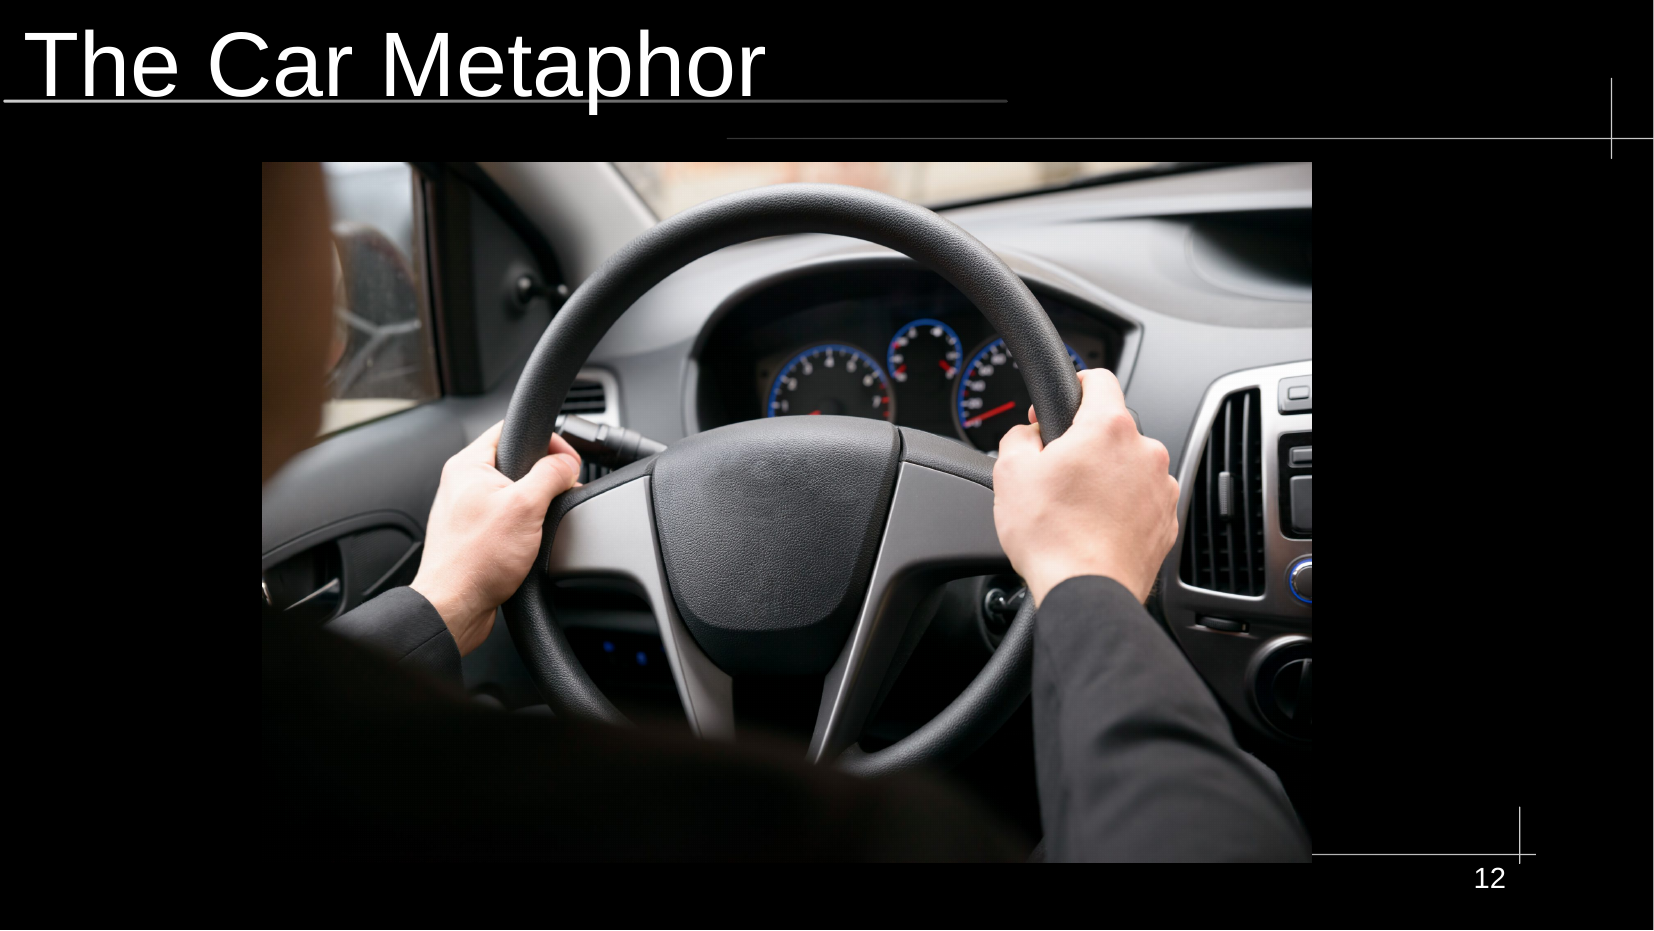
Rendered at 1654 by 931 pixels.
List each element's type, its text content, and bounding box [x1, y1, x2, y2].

picture [262, 162, 1312, 863]
title The Car Metaphor [23, 11, 1589, 119]
